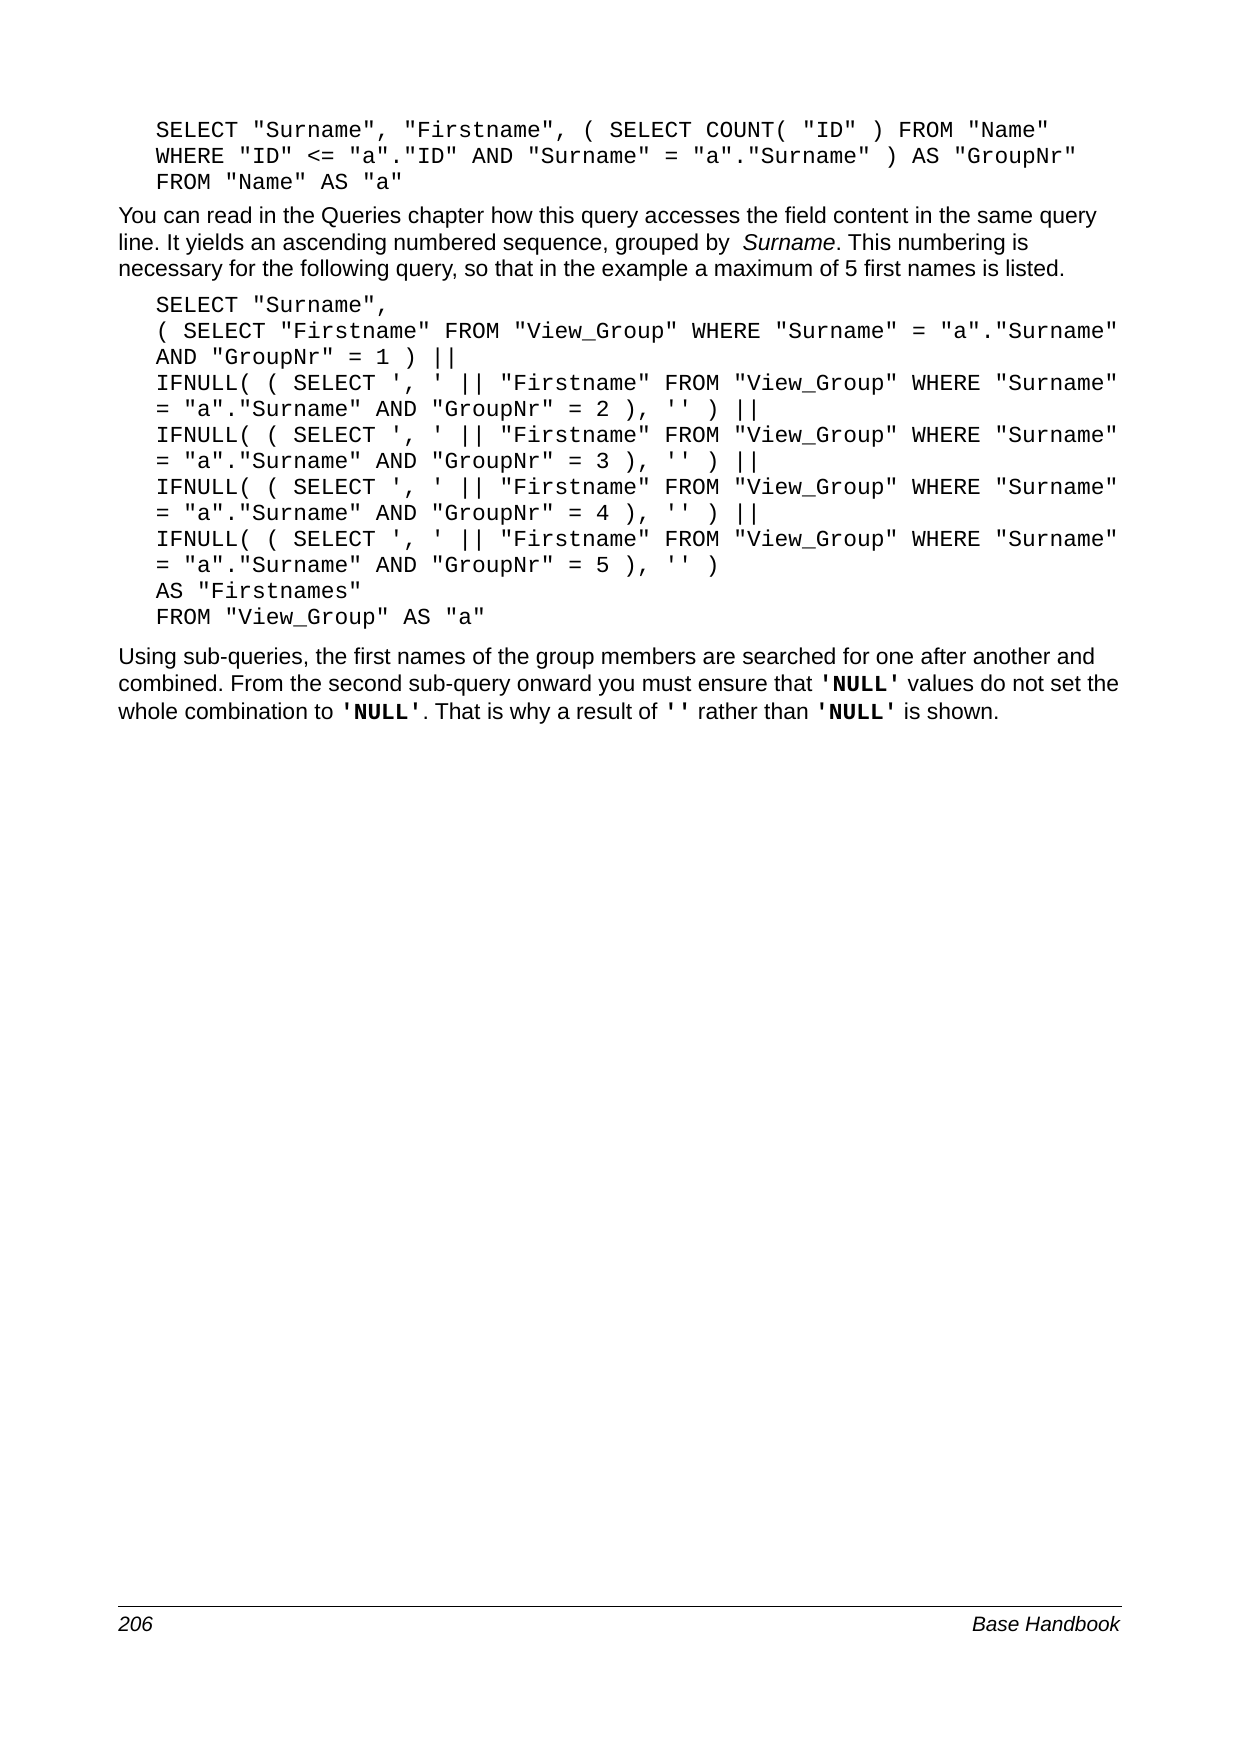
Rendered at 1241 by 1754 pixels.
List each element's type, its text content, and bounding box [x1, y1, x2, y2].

text FROM "View_Group" AS "a" [156, 605, 1122, 631]
text IFNULL( ( SELECT ', ' || "Firstname" FROM "View_Group" WHERE "Surname" = "a"."Surname" AND "GroupNr" = 4 ), '' ) || [156, 475, 1122, 527]
text SELECT "Surname", "Firstname", ( SELECT COUNT( "ID" ) FROM "Name" WHERE "ID" <= "a"."ID" AND "Surname" = "a"."Surname" ) AS "GroupNr" FROM "Name" AS "a" [156, 118, 1122, 196]
text IFNULL( ( SELECT ', ' || "Firstname" FROM "View_Group" WHERE "Surname" = "a"."Surname" AND "GroupNr" = 5 ), '' ) [156, 527, 1122, 579]
text IFNULL( ( SELECT ', ' || "Firstname" FROM "View_Group" WHERE "Surname" = "a"."Surname" AND "GroupNr" = 2 ), '' ) || [156, 372, 1122, 423]
text ( SELECT "Firstname" FROM "View_Group" WHERE "Surname" = "a"."Surname" AND "GroupNr" = 1 ) || [156, 320, 1122, 372]
text Using sub-queries, the first names of the group members are searched for one after another and combined. From the second sub-query onward you must ensure that 'NULL' values do not set the whole combination to 'NULL'. That is why a result of '' rather than 'NULL' is shown. [118, 643, 1122, 726]
text SELECT "Surname", [156, 294, 1122, 320]
text IFNULL( ( SELECT ', ' || "Firstname" FROM "View_Group" WHERE "Surname" = "a"."Surname" AND "GroupNr" = 3 ), '' ) || [156, 423, 1122, 475]
text AS "Firstnames" [156, 579, 1122, 605]
text You can read in the Queries chapter how this query accesses the field content in the same query line. It yields an ascending numbered sequence, grouped by Surname. This numbering is necessary for the following query, so that in the example a maximum of 5 first names is listed. [118, 202, 1122, 281]
